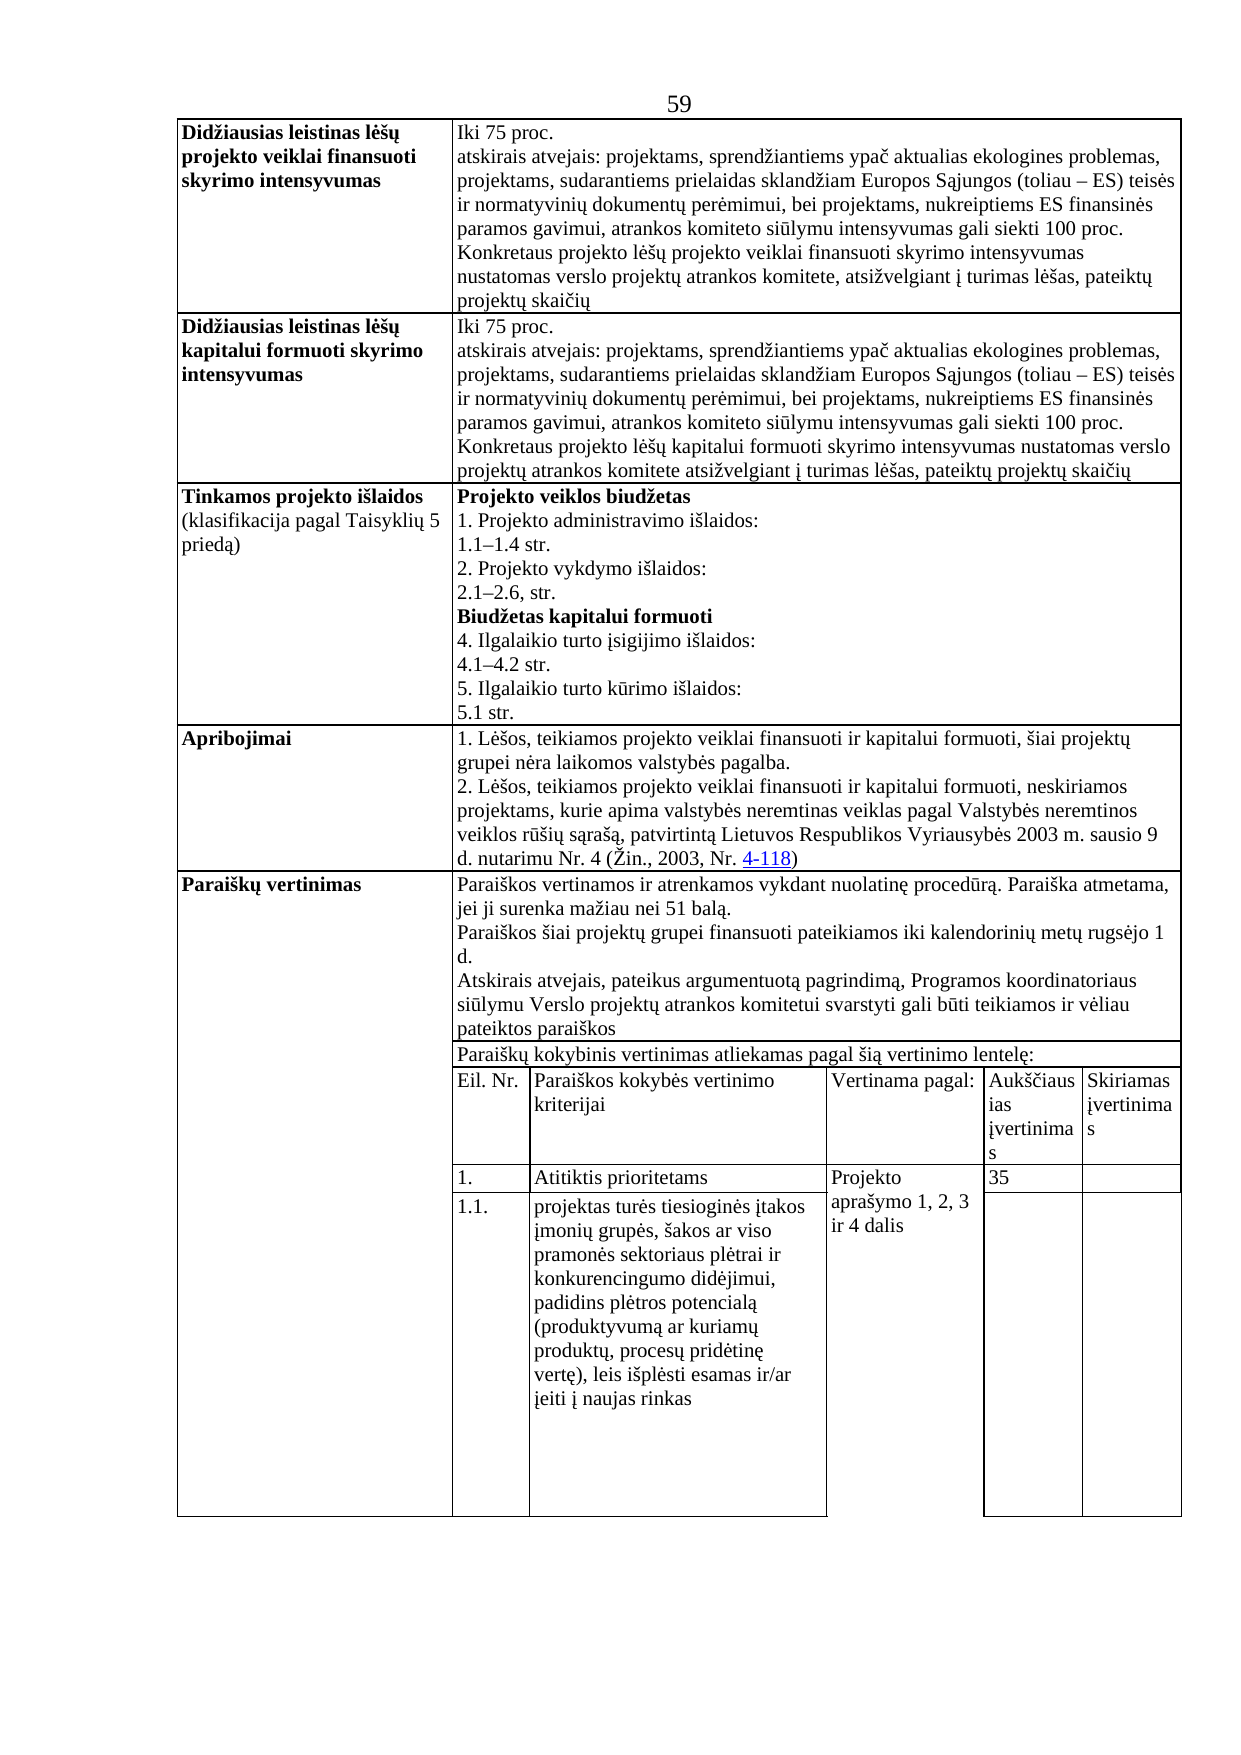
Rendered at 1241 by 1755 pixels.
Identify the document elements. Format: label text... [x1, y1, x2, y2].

table_cell [1083, 1193, 1181, 1516]
table_cell Tinkamos projekto išlaidos (klasifikacija pagal Taisyklių 5 priedą) [178, 484, 452, 724]
table_cell [985, 1193, 1082, 1516]
table_cell Iki 75 proc. atskirais atvejais: projektams, sprendžiantiems ypač aktualias ekologines problemas, projektams, sudarantiems prielaidas sklandžiam Europos Sąjungos (toliau – ES) teisės ir normatyvinių dokumentų perėmimui, bei projektams, nukreiptiems ES finansinės paramos gavimui, atrankos komiteto siūlymu intensyvumas gali siekti 100 proc. Konkretaus projekto lėšų projekto veiklai finansuoti skyrimo intensyvumas nustatomas verslo projektų atrankos komitete, atsižvelgiant į turimas lėšas, pateiktų projektų skaičių [453, 120, 1180, 312]
table_cell Eil. Nr. [453, 1068, 529, 1164]
table_cell 1. [453, 1165, 529, 1192]
table_cell Didžiausias leistinas lėšų projekto veiklai finansuoti skyrimo intensyvumas [178, 120, 452, 312]
table_cell Projekto aprašymo 1, 2, 3 ir 4 dalis [827, 1165, 983, 1516]
table_cell Paraiškų vertinimas [178, 872, 452, 1516]
table_cell Skiriamas įvertinimas [1083, 1068, 1180, 1164]
table_cell 1. Lėšos, teikiamos projekto veiklai finansuoti ir kapitalui formuoti, šiai projektų grupei nėra laikomos valstybės pagalba. 2. Lėšos, teikiamos projekto veiklai finansuoti ir kapitalui formuoti, neskiriamos projektams, kurie apima valstybės neremtinas veiklas pagal Valstybės neremtinos veiklos rūšių sąrašą, patvirtintą Lietuvos Respublikos Vyriausybės 2003 m. sausio 9 d. nutarimu Nr. 4 (Žin., 2003, Nr. 4-118) [453, 726, 1180, 870]
table_cell projektas turės tiesioginės įtakos įmonių grupės, šakos ar viso pramonės sektoriaus plėtrai ir konkurencingumo didėjimui, padidins plėtros potencialą (produktyvumą ar kuriamų produktų, procesų pridėtinę vertę), leis išplėsti esamas ir/ar įeiti į naujas rinkas [530, 1193, 826, 1516]
table_cell Atitiktis prioritetams [531, 1165, 826, 1192]
table_cell [1083, 1165, 1180, 1192]
table_cell Didžiausias leistinas lėšų kapitalui formuoti skyrimo intensyvumas [178, 314, 452, 482]
table_cell 35 [985, 1165, 1082, 1192]
table_cell Aukščiausias įvertinimas [985, 1068, 1082, 1164]
table_cell Paraiškų kokybinis vertinimas atliekamas pagal šią vertinimo lentelę: [453, 1042, 1180, 1066]
table_cell Projekto veiklos biudžetas 1. Projekto administravimo išlaidos: 1.1–1.4 str. 2. Projekto vykdymo išlaidos: 2.1–2.6, str. Biudžetas kapitalui formuoti 4. Ilgalaikio turto įsigijimo išlaidos: 4.1–4.2 str. 5. Ilgalaikio turto kūrimo išlaidos: 5.1 str. [453, 484, 1180, 724]
table_cell Paraiškos kokybės vertinimo kriterijai [531, 1068, 826, 1164]
table_cell Apribojimai [178, 726, 452, 870]
table_cell Paraiškos vertinamos ir atrenkamos vykdant nuolatinę procedūrą. Paraiška atmetama, jei ji surenka mažiau nei 51 balą. Paraiškos šiai projektų grupei finansuoti pateikiamos iki kalendorinių metų rugsėjo 1 d. Atskirais atvejais, pateikus argumentuotą pagrindimą, Programos koordinatoriaus siūlymu Verslo projektų atrankos komitetui svarstyti gali būti teikiamos ir vėliau pateiktos paraiškos [453, 872, 1180, 1040]
table_cell Iki 75 proc. atskirais atvejais: projektams, sprendžiantiems ypač aktualias ekologines problemas, projektams, sudarantiems prielaidas sklandžiam Europos Sąjungos (toliau – ES) teisės ir normatyvinių dokumentų perėmimui, bei projektams, nukreiptiems ES finansinės paramos gavimui, atrankos komiteto siūlymu intensyvumas gali siekti 100 proc. Konkretaus projekto lėšų kapitalui formuoti skyrimo intensyvumas nustatomas verslo projektų atrankos komitete atsižvelgiant į turimas lėšas, pateiktų projektų skaičių [453, 314, 1180, 482]
table_cell Vertinama pagal: [827, 1068, 983, 1164]
table_cell 1.1. [453, 1193, 529, 1516]
